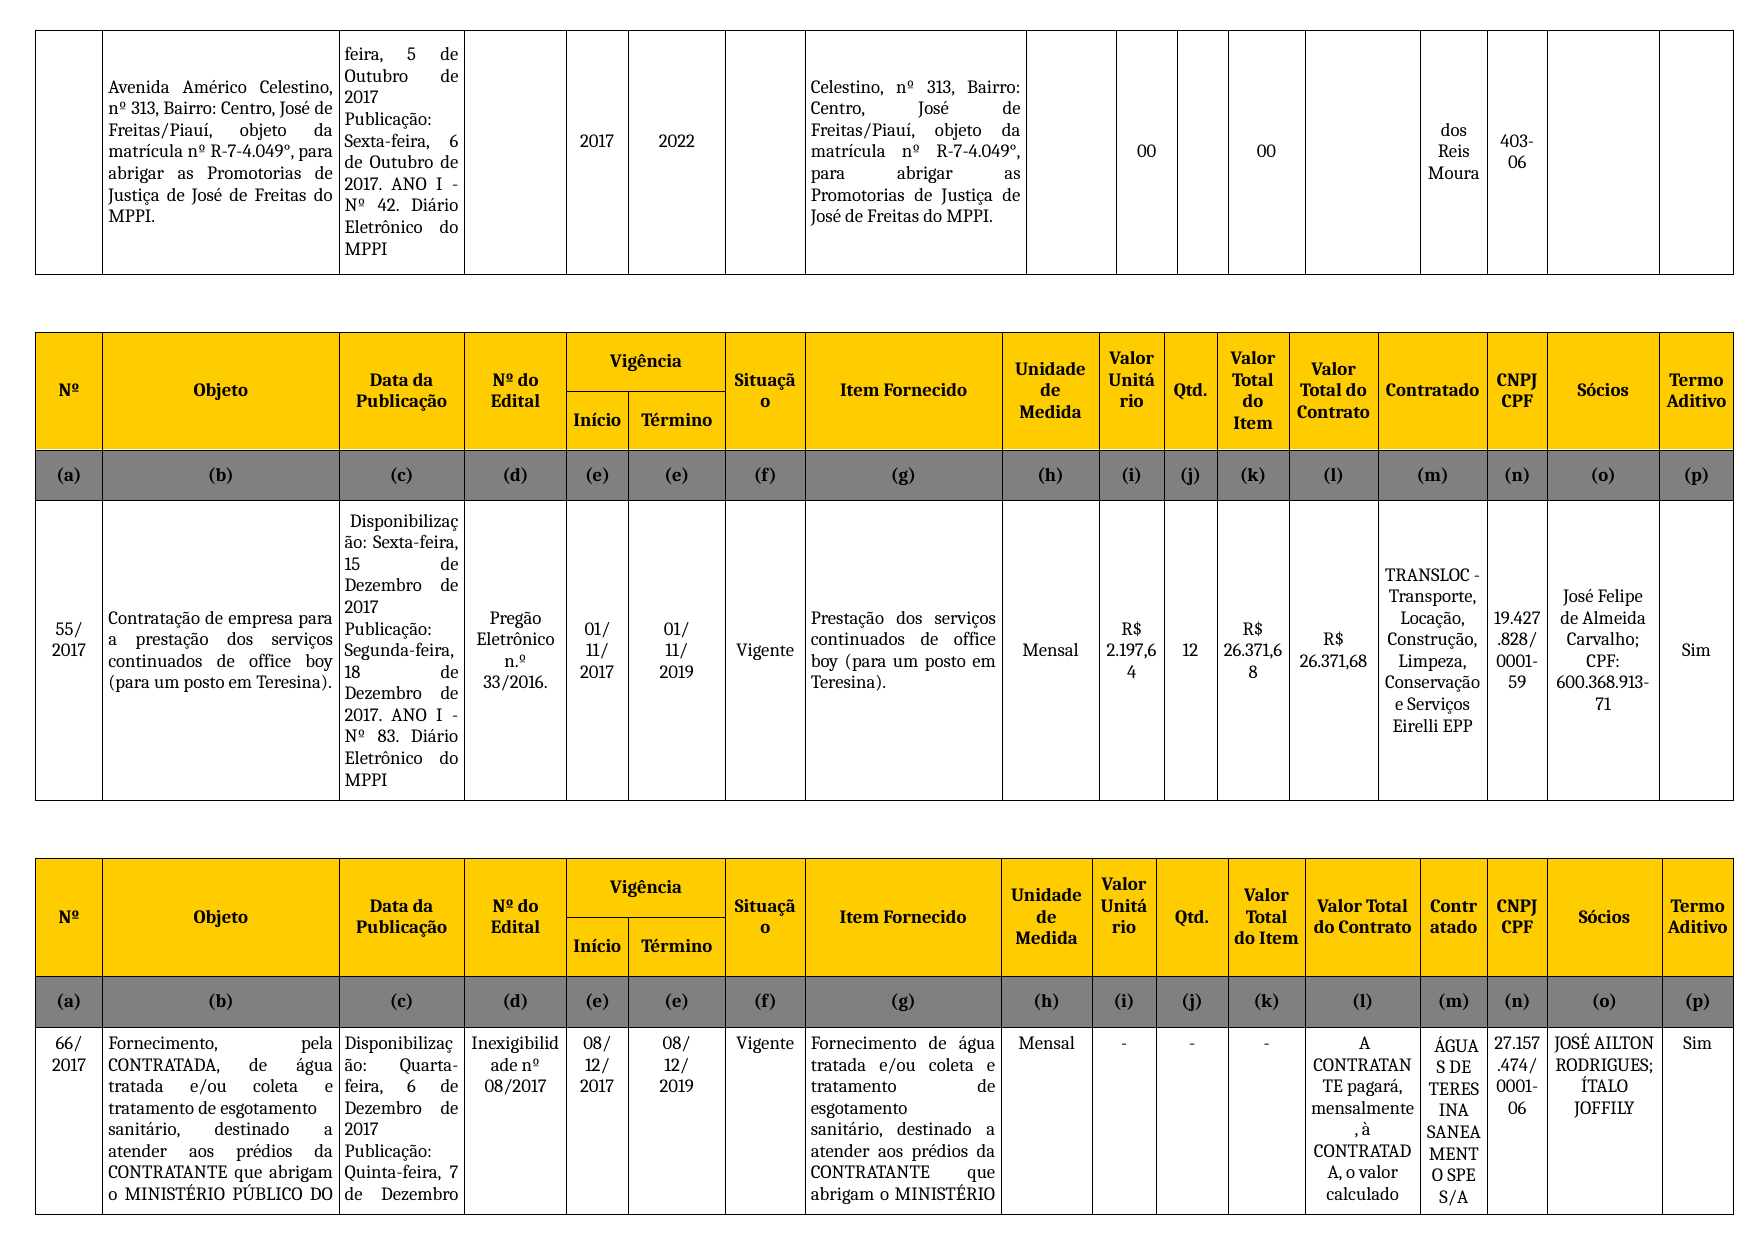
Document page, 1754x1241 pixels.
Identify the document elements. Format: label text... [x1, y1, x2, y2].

table_cell dos Reis Moura [1421, 31, 1487, 274]
table_cell (g) [806, 977, 1001, 1027]
table_cell (n) [1488, 451, 1547, 500]
table_cell (o) [1548, 977, 1662, 1027]
table_cell R$ 26.371,68 [1218, 501, 1289, 800]
table_cell Mensal [1002, 1028, 1092, 1213]
table_cell Disponibilização: Quarta-feira, 6 de Dezembro de 2017 Publicação: Quinta-feira, 7 de Dezembro [340, 1028, 464, 1213]
table_cell 66/ 2017 [36, 1028, 102, 1213]
table_cell 403-06 [1488, 31, 1547, 274]
table_header Nº do Edital [465, 859, 566, 976]
table_header Data da Publicação [340, 333, 464, 449]
table_header Valor Total do Item [1218, 333, 1289, 449]
table_header Termo Aditivo [1660, 333, 1733, 449]
table_cell (d) [465, 451, 566, 500]
table_header Unidade de Medida [1002, 859, 1092, 976]
table_cell (m) [1421, 977, 1487, 1027]
table_cell (c) [340, 977, 464, 1027]
table_cell ÁGUAS DE TERESINA SANEAMENTO SPE S/A [1421, 1028, 1487, 1213]
table_header Termo Aditivo [1663, 859, 1733, 976]
table_cell Vigente [726, 1028, 805, 1213]
table_header Situação [726, 333, 805, 449]
table_cell 2022 [629, 31, 725, 274]
table_cell (e) [567, 977, 628, 1027]
table_cell Disponibilização: Sexta-feira, 15 de Dezembro de 2017 Publicação: Segunda-feira, 18 de Dezembro de 2017. ANO I - Nº 83. Diário Eletrônico do MPPI [340, 501, 464, 800]
table_cell [1178, 31, 1228, 274]
table_cell 01/ 11/ 2017 [567, 501, 628, 800]
table_cell Sim [1663, 1028, 1733, 1213]
table_cell Término [629, 918, 725, 976]
table_cell Pregão Eletrônico n.º 33/2016. [465, 501, 566, 800]
table_cell [1027, 31, 1116, 274]
table_header CNPJ CPF [1488, 333, 1547, 449]
table_cell (b) [103, 451, 339, 500]
table_cell 12 [1165, 501, 1217, 800]
table_cell (h) [1003, 451, 1099, 500]
table_cell (o) [1548, 451, 1659, 500]
table_header Valor Unitário [1093, 859, 1156, 976]
table_cell Início [567, 918, 628, 976]
table_cell 00 [1117, 31, 1177, 274]
table_header Vigência [567, 333, 725, 391]
table_cell [465, 31, 566, 274]
table_header Objeto [103, 859, 339, 976]
table_cell 01/ 11/ 2019 [629, 501, 725, 800]
table_cell Mensal [1003, 501, 1099, 800]
table_header Item Fornecido [806, 859, 1001, 976]
table_cell (i) [1093, 977, 1156, 1027]
table_cell feira, 5 de Outubro de 2017 Publicação: Sexta-feira, 6 de Outubro de 2017. ANO I - Nº 42. Diário Eletrônico do MPPI [340, 31, 464, 274]
table_cell R$ 26.371,68 [1290, 501, 1378, 800]
table_cell (f) [726, 977, 805, 1027]
table_header Objeto [103, 333, 339, 449]
table_cell (m) [1379, 451, 1487, 500]
table_cell Fornecimento, pela CONTRATADA, de água tratada e/ou coleta e tratamento de esgotamento sanitário, destinado a atender aos prédios da CONTRATANTE que abrigam o MINISTÉRIO PÚBLICO DO [103, 1028, 339, 1213]
table_cell JOSÉ AILTON RODRIGUES; ÍTALO JOFFILY [1548, 1028, 1662, 1213]
table_cell - [1157, 1028, 1228, 1213]
table_header Situação [726, 859, 805, 976]
table_header Item Fornecido [806, 333, 1002, 449]
table_header Unidade de Medida [1003, 333, 1099, 449]
table_cell [36, 31, 102, 274]
table_header Qtd. [1157, 859, 1228, 976]
table_header Nº [36, 859, 102, 976]
table_header Contratado [1379, 333, 1487, 449]
table_cell José Felipe de Almeida Carvalho; CPF: 600.368.913-71 [1548, 501, 1659, 800]
table_cell (h) [1002, 977, 1092, 1027]
table_header Valor Total do Contrato [1306, 859, 1420, 976]
table_cell 08/ 12/ 2017 [567, 1028, 628, 1213]
table_cell (f) [726, 451, 805, 500]
table_cell (p) [1660, 451, 1733, 500]
table_header Valor Total do Item [1229, 859, 1305, 976]
table_header Nº [36, 333, 102, 449]
table_cell (k) [1218, 451, 1289, 500]
table_cell (e) [629, 977, 725, 1027]
table_cell Contratação de empresa para a prestação dos serviços continuados de office boy (para um posto em Teresina). [103, 501, 339, 800]
table_cell (a) [36, 451, 102, 500]
table_cell Sim [1660, 501, 1733, 800]
table_cell [726, 31, 805, 274]
table_cell R$ 2.197,64 [1100, 501, 1164, 800]
table_cell (c) [340, 451, 464, 500]
table_header Vigência [567, 859, 725, 917]
table_cell - [1093, 1028, 1156, 1213]
table_cell Inexigibilidade nº 08/2017 [465, 1028, 566, 1213]
table_header Contratado [1421, 859, 1487, 976]
table_cell (a) [36, 977, 102, 1027]
table_header Qtd. [1165, 333, 1217, 449]
table_cell (j) [1165, 451, 1217, 500]
table_header Nº do Edital [465, 333, 566, 449]
table_header Valor Unitário [1100, 333, 1164, 449]
table_cell 00 [1229, 31, 1305, 274]
table_cell Vigente [726, 501, 805, 800]
table_cell (g) [806, 451, 1002, 500]
table_header Sócios [1548, 333, 1659, 449]
table_cell 55/ 2017 [36, 501, 102, 800]
table_cell Prestação dos serviços continuados de office boy (para um posto em Teresina). [806, 501, 1002, 800]
table_cell 08/ 12/ 2019 [629, 1028, 725, 1213]
table_cell (i) [1100, 451, 1164, 500]
table_cell 27.157.474/0001-06 [1488, 1028, 1547, 1213]
table_cell 2017 [567, 31, 628, 274]
table_cell (l) [1290, 451, 1378, 500]
table_cell TRANSLOC - Transporte, Locação, Construção, Limpeza, Conservação e Serviços Eirelli EPP [1379, 501, 1487, 800]
table_cell 19.427.828/0001-59 [1488, 501, 1547, 800]
table_cell (e) [629, 451, 725, 500]
table_cell [1660, 31, 1733, 274]
table_header Valor Total do Contrato [1290, 333, 1378, 449]
table_cell Avenida Américo Celestino, nº 313, Bairro: Centro, José de Freitas/Piauí, objeto da matrícula nº R-7-4.049°, para abrigar as Promotorias de Justiça de José de Freitas do MPPI. [103, 31, 339, 274]
table_cell (e) [567, 451, 628, 500]
table_cell Celestino, nº 313, Bairro: Centro, José de Freitas/Piauí, objeto da matrícula nº R-7-4.049°, para abrigar as Promotorias de Justiça de José de Freitas do MPPI. [806, 31, 1026, 274]
table_cell [1306, 31, 1420, 274]
table_cell (n) [1488, 977, 1547, 1027]
table_cell (j) [1157, 977, 1228, 1027]
table_header Sócios [1548, 859, 1662, 976]
table_cell (p) [1663, 977, 1733, 1027]
table_header Data da Publicação [340, 859, 464, 976]
table_cell (l) [1306, 977, 1420, 1027]
table_header CNPJ CPF [1488, 859, 1547, 976]
table_cell (k) [1229, 977, 1305, 1027]
table_cell - [1229, 1028, 1305, 1213]
table_cell Início [567, 392, 628, 449]
table_cell (b) [103, 977, 339, 1027]
table_cell (d) [465, 977, 566, 1027]
table_cell A CONTRATANTE pagará, mensalmente, à CONTRATADA, o valor calculado [1306, 1028, 1420, 1213]
table_cell Término [629, 392, 725, 449]
table_cell Fornecimento de água tratada e/ou coleta e tratamento de esgotamento sanitário, destinado a atender aos prédios da CONTRATANTE que abrigam o MINISTÉRIO [806, 1028, 1001, 1213]
table_cell - [1548, 31, 1659, 274]
